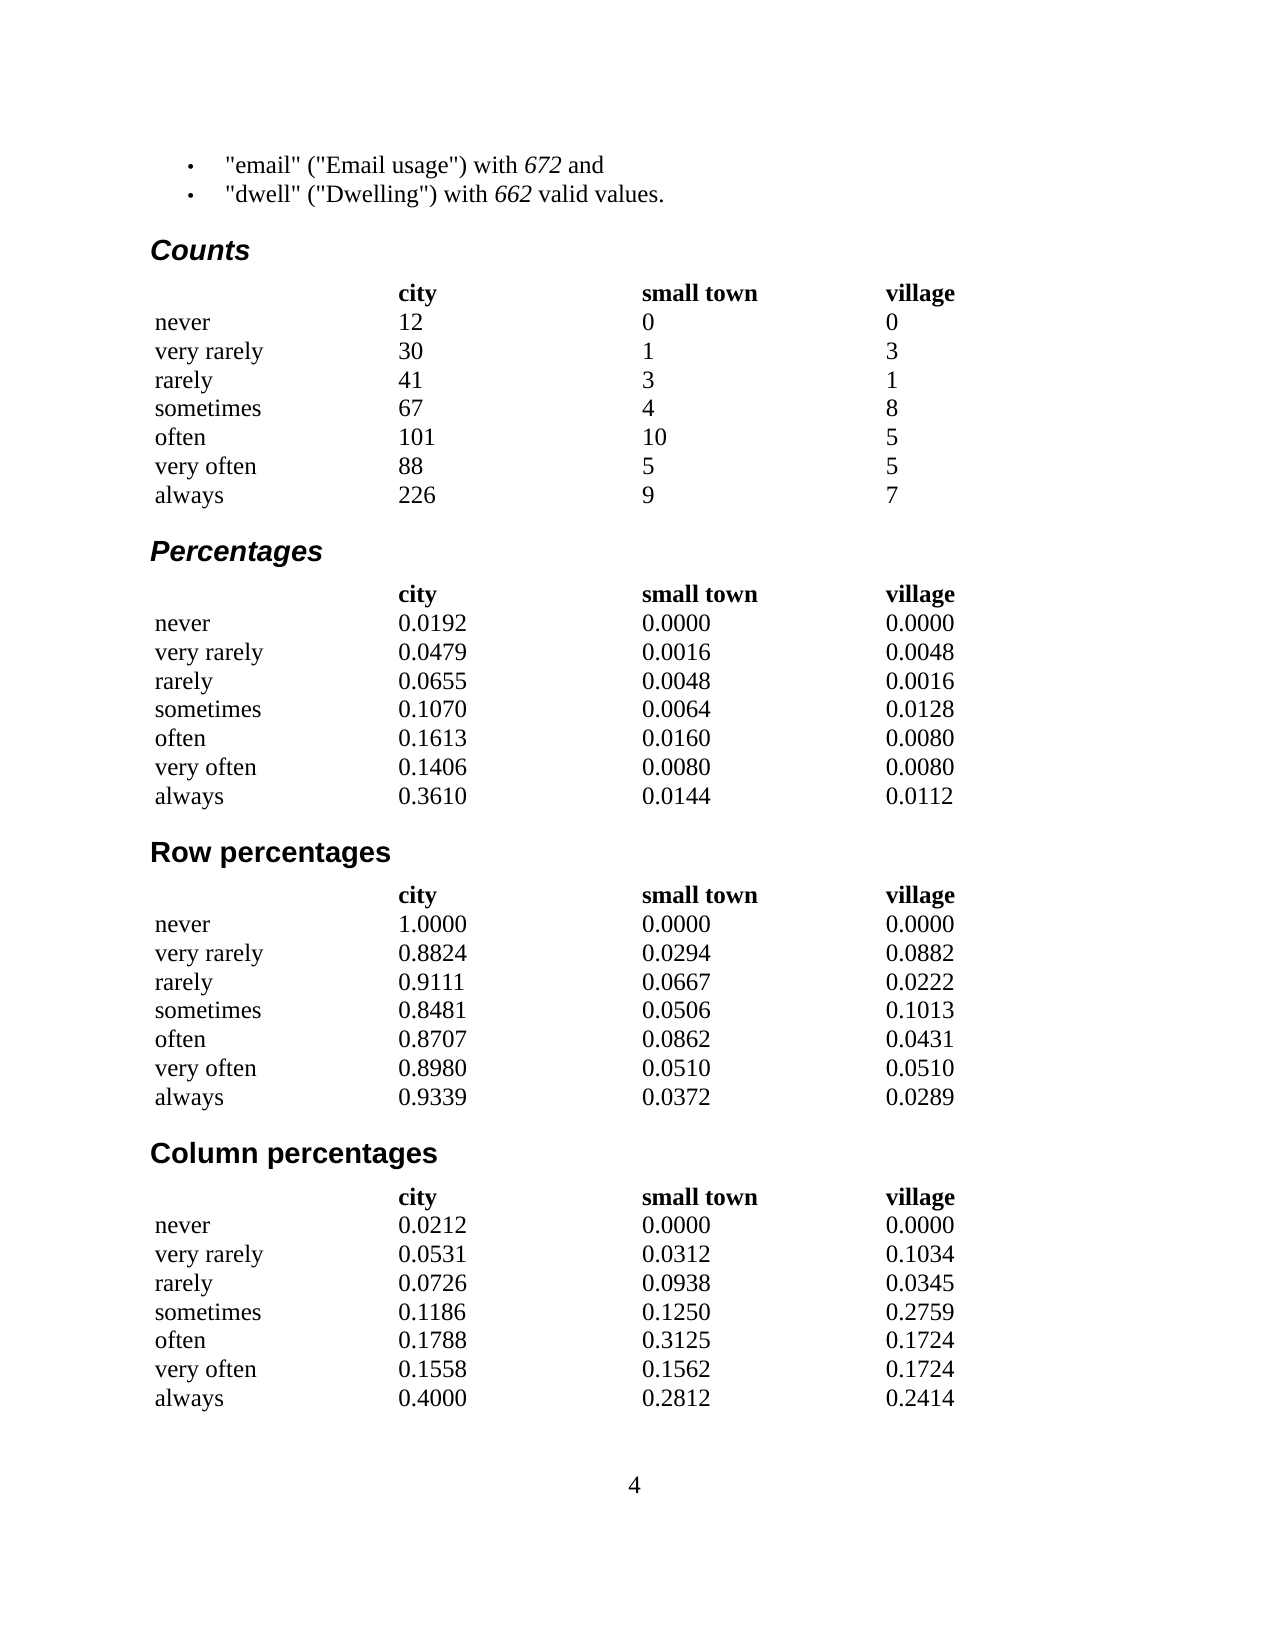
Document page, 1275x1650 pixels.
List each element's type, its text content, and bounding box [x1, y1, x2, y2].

table_cell 9 [638, 480, 881, 508]
table_cell rarely [150, 365, 394, 393]
table_cell always [150, 1383, 394, 1412]
table_cell 1 [638, 336, 881, 365]
table_cell 0.2759 [881, 1297, 1125, 1325]
table_cell 0.0506 [638, 996, 881, 1024]
table_cell rarely [150, 967, 394, 996]
table_header [150, 1182, 394, 1210]
table_cell 0.0294 [638, 938, 881, 967]
table_header city [394, 279, 637, 307]
table_cell very often [150, 1053, 394, 1082]
table_cell very rarely [150, 938, 394, 967]
table_cell 8 [881, 394, 1125, 422]
table_header small town [638, 580, 881, 608]
table_cell 0.8824 [394, 938, 637, 967]
table_cell 0.2414 [881, 1383, 1125, 1412]
table_cell 0.0112 [881, 781, 1125, 809]
table_cell 0.1186 [394, 1297, 637, 1325]
table_header [150, 881, 394, 909]
table_cell 0.0080 [638, 752, 881, 781]
subtitle Row percentages [150, 834, 1125, 868]
table_cell 0.0531 [394, 1239, 637, 1268]
table_header village [881, 279, 1125, 307]
table_cell 0.0080 [881, 723, 1125, 752]
table_cell rarely [150, 1268, 394, 1297]
table_cell 0.0312 [638, 1239, 881, 1268]
table_cell 0.0667 [638, 967, 881, 996]
table_cell sometimes [150, 695, 394, 723]
table_cell 0.9339 [394, 1082, 637, 1111]
table_cell 0.0016 [881, 666, 1125, 694]
table_cell 0.0726 [394, 1268, 637, 1297]
table_cell 0.0862 [638, 1024, 881, 1053]
list "email" ("Email usage") with 672 and [187, 150, 1125, 179]
table_cell always [150, 1082, 394, 1111]
table_cell 3 [881, 336, 1125, 365]
table_cell very often [150, 752, 394, 781]
table_cell 0.0144 [638, 781, 881, 809]
table_cell 0.1406 [394, 752, 637, 781]
table_header city [394, 1182, 637, 1210]
table_cell 0.0160 [638, 723, 881, 752]
subtitle Counts [150, 232, 1125, 266]
table_cell 226 [394, 480, 637, 508]
table_cell sometimes [150, 1297, 394, 1325]
table_cell often [150, 723, 394, 752]
table_cell 0.0048 [881, 637, 1125, 666]
table_cell 5 [881, 422, 1125, 451]
table_cell 0.0938 [638, 1268, 881, 1297]
table_cell 5 [638, 451, 881, 480]
table_cell 0.8707 [394, 1024, 637, 1053]
table_cell 0.2812 [638, 1383, 881, 1412]
table_header small town [638, 881, 881, 909]
table_cell 0.0882 [881, 938, 1125, 967]
table_cell 0.1613 [394, 723, 637, 752]
table_cell 1.0000 [394, 909, 637, 938]
table_cell 0.8980 [394, 1053, 637, 1082]
table_cell sometimes [150, 394, 394, 422]
table_cell very rarely [150, 336, 394, 365]
table_cell 0 [638, 307, 881, 336]
table_cell never [150, 307, 394, 336]
table_cell 5 [881, 451, 1125, 480]
table_cell 0.1724 [881, 1325, 1125, 1354]
subtitle Percentages [150, 533, 1125, 567]
table_cell 0.1250 [638, 1297, 881, 1325]
table_cell 0.1724 [881, 1354, 1125, 1383]
table_header city [394, 580, 637, 608]
table_header village [881, 881, 1125, 909]
table_cell often [150, 422, 394, 451]
table_cell 67 [394, 394, 637, 422]
table_header [150, 279, 394, 307]
table_cell 0.3610 [394, 781, 637, 809]
table_cell 0.0000 [638, 608, 881, 637]
table_cell never [150, 1210, 394, 1239]
table_cell often [150, 1325, 394, 1354]
table_header village [881, 580, 1125, 608]
table_cell very rarely [150, 637, 394, 666]
table_cell 0.0289 [881, 1082, 1125, 1111]
table_cell 101 [394, 422, 637, 451]
table_cell always [150, 480, 394, 508]
table_cell 0.0192 [394, 608, 637, 637]
table_cell 0.0048 [638, 666, 881, 694]
table_cell 10 [638, 422, 881, 451]
table_cell 0.1070 [394, 695, 637, 723]
table_cell 7 [881, 480, 1125, 508]
table_cell 0.0372 [638, 1082, 881, 1111]
table_cell 0.0000 [638, 909, 881, 938]
table_cell very rarely [150, 1239, 394, 1268]
table_cell 0.0510 [881, 1053, 1125, 1082]
table_cell 0.0345 [881, 1268, 1125, 1297]
table_cell often [150, 1024, 394, 1053]
table_cell 0.1562 [638, 1354, 881, 1383]
table_cell very often [150, 451, 394, 480]
subtitle Column percentages [150, 1136, 1125, 1169]
table_cell 0.1788 [394, 1325, 637, 1354]
table_cell 0.3125 [638, 1325, 881, 1354]
table_cell 0.0655 [394, 666, 637, 694]
table_cell 0.0080 [881, 752, 1125, 781]
table_cell 0.0000 [881, 1210, 1125, 1239]
table_cell 0.0000 [881, 909, 1125, 938]
table_cell 0.8481 [394, 996, 637, 1024]
table_cell 0.0064 [638, 695, 881, 723]
table_cell 0.0510 [638, 1053, 881, 1082]
table_header village [881, 1182, 1125, 1210]
table_header small town [638, 1182, 881, 1210]
table_cell 0.0016 [638, 637, 881, 666]
table_cell 0.1558 [394, 1354, 637, 1383]
table_cell 0.0212 [394, 1210, 637, 1239]
table_cell 0.9111 [394, 967, 637, 996]
table_header small town [638, 279, 881, 307]
table_cell 88 [394, 451, 637, 480]
table_cell 0 [881, 307, 1125, 336]
table_cell never [150, 608, 394, 637]
table_cell 0.0128 [881, 695, 1125, 723]
table_cell very often [150, 1354, 394, 1383]
table_cell never [150, 909, 394, 938]
table_cell 0.0479 [394, 637, 637, 666]
table_cell 30 [394, 336, 637, 365]
table_cell 0.0222 [881, 967, 1125, 996]
table_cell 0.1013 [881, 996, 1125, 1024]
table_cell rarely [150, 666, 394, 694]
table_cell 0.0431 [881, 1024, 1125, 1053]
table_cell always [150, 781, 394, 809]
table_cell 3 [638, 365, 881, 393]
table_header city [394, 881, 637, 909]
table_cell sometimes [150, 996, 394, 1024]
list "dwell" ("Dwelling") with 662 valid values. [187, 179, 1125, 207]
table_cell 0.4000 [394, 1383, 637, 1412]
table_cell 4 [638, 394, 881, 422]
table_cell 0.0000 [881, 608, 1125, 637]
table_cell 0.0000 [638, 1210, 881, 1239]
table_cell 41 [394, 365, 637, 393]
table_cell 12 [394, 307, 637, 336]
table_cell 1 [881, 365, 1125, 393]
table_header [150, 580, 394, 608]
table_cell 0.1034 [881, 1239, 1125, 1268]
